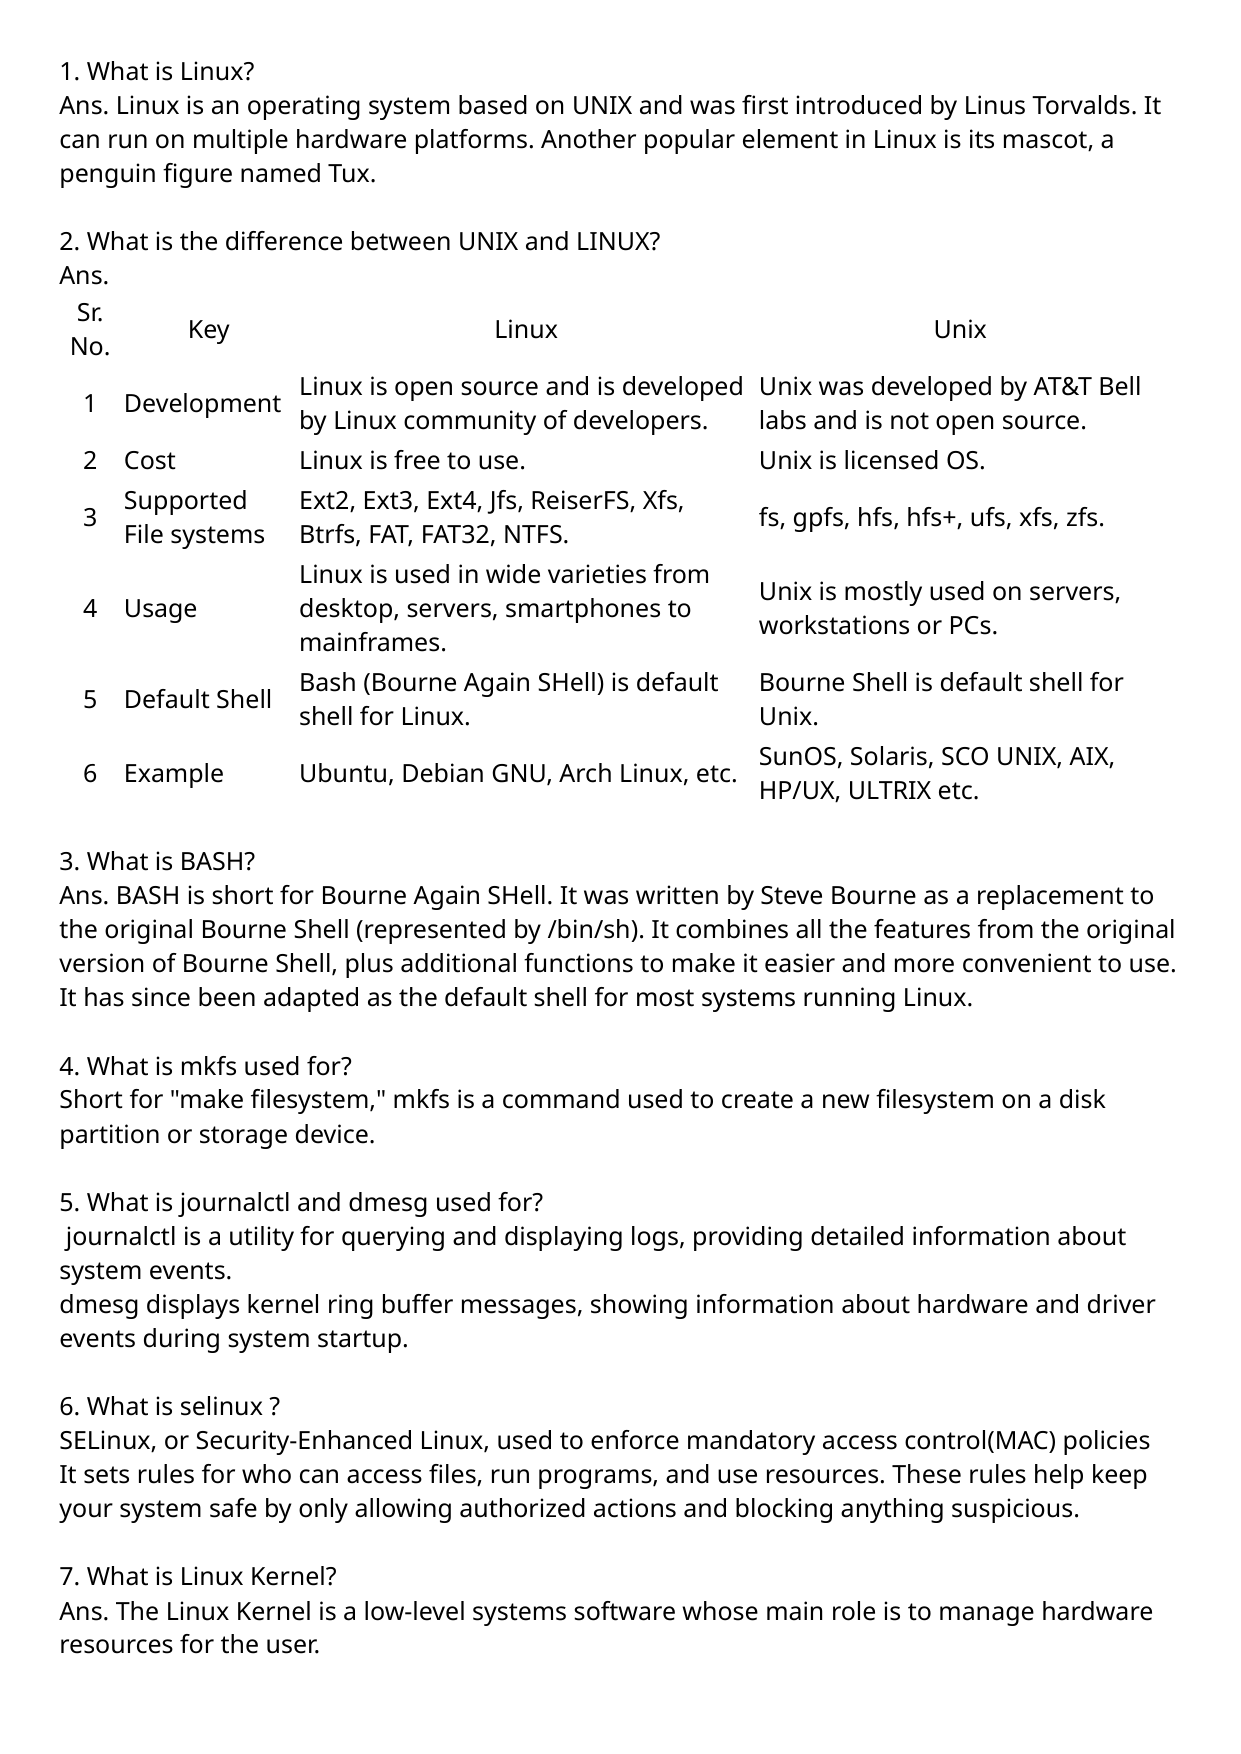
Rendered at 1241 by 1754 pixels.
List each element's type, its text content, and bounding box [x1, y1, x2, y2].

table_header Unix [756, 292, 1164, 366]
table_cell Development [121, 366, 296, 440]
text Ans. Linux is an operating system based on UNIX and was first introduced by Linus Torvalds. It can run on multiple hardware platforms. Another popular element in Linux is its mascot, a penguin figure named Tux. [59, 88, 1184, 190]
table_cell Usage [121, 554, 296, 662]
table_cell Ext2, Ext3, Ext4, Jfs, ReiserFS, Xfs, Btrfs, FAT, FAT32, NTFS. [296, 480, 756, 554]
text Ans. BASH is short for Bourne Again SHell. It was written by Steve Bourne as a replacement to the original Bourne Shell (represented by /bin/sh). It combines all the features from the original version of Bourne Shell, plus additional functions to make it easier and more convenient to use. It has since been adapted as the default shell for most systems running Linux. [59, 878, 1184, 1014]
table_cell Linux is used in wide varieties from desktop, servers, smartphones to mainframes. [296, 554, 756, 662]
text 4. What is mkfs used for? [59, 1048, 1184, 1082]
table_cell Ubuntu, Debian GNU, Arch Linux, etc. [296, 736, 756, 810]
table_cell Example [121, 736, 296, 810]
table_cell fs, gpfs, hfs, hfs+, ufs, xfs, zfs. [756, 480, 1164, 554]
table_cell Unix is licensed OS. [756, 440, 1164, 480]
text 2. What is the difference between UNIX and LINUX? [59, 224, 1184, 258]
table_cell Default Shell [121, 662, 296, 736]
table_cell 4 [59, 554, 121, 662]
table_cell 5 [59, 662, 121, 736]
text Short for "make filesystem," mkfs is a command used to create a new filesystem on a disk partition or storage device. [59, 1082, 1184, 1150]
text 7. What is Linux Kernel? [59, 1559, 1184, 1593]
table_cell SunOS, Solaris, SCO UNIX, AIX, HP/UX, ULTRIX etc. [756, 736, 1164, 810]
table_cell Linux is free to use. [296, 440, 756, 480]
table_cell Bash (Bourne Again SHell) is default shell for Linux. [296, 662, 756, 736]
text It sets rules for who can access files, run programs, and use resources. These rules help keep your system safe by only allowing authorized actions and blocking anything suspicious. [59, 1457, 1184, 1525]
table_cell Bourne Shell is default shell for Unix. [756, 662, 1164, 736]
text 6. What is selinux ? [59, 1389, 1184, 1423]
table_cell 1 [59, 366, 121, 440]
table_cell Linux is open source and is developed by Linux community of developers. [296, 366, 756, 440]
text 1. What is Linux? [59, 53, 1184, 88]
table_cell 6 [59, 736, 121, 810]
table_cell 2 [59, 440, 121, 480]
text SELinux, or Security-Enhanced Linux, used to enforce mandatory access control(MAC) policies [59, 1423, 1184, 1457]
text 3. What is BASH? [59, 844, 1184, 878]
table_cell Unix was developed by AT&T Bell labs and is not open source. [756, 366, 1164, 440]
table_cell 3 [59, 480, 121, 554]
text Ans. The Linux Kernel is a low-level systems software whose main role is to manage hardware resources for the user. [59, 1593, 1184, 1661]
text journalctl is a utility for querying and displaying logs, providing detailed information about system events. [59, 1218, 1184, 1287]
text Ans. [59, 258, 1184, 292]
table_cell Cost [121, 440, 296, 480]
table_cell Supported File systems [121, 480, 296, 554]
text 5. What is journalctl and dmesg used for? [59, 1184, 1184, 1218]
table_header Sr. No. [59, 292, 121, 366]
table_header Key [121, 292, 296, 366]
table_header Linux [296, 292, 756, 366]
text dmesg displays kernel ring buffer messages, showing information about hardware and driver events during system startup. [59, 1287, 1184, 1355]
table_cell Unix is mostly used on servers, workstations or PCs. [756, 554, 1164, 662]
